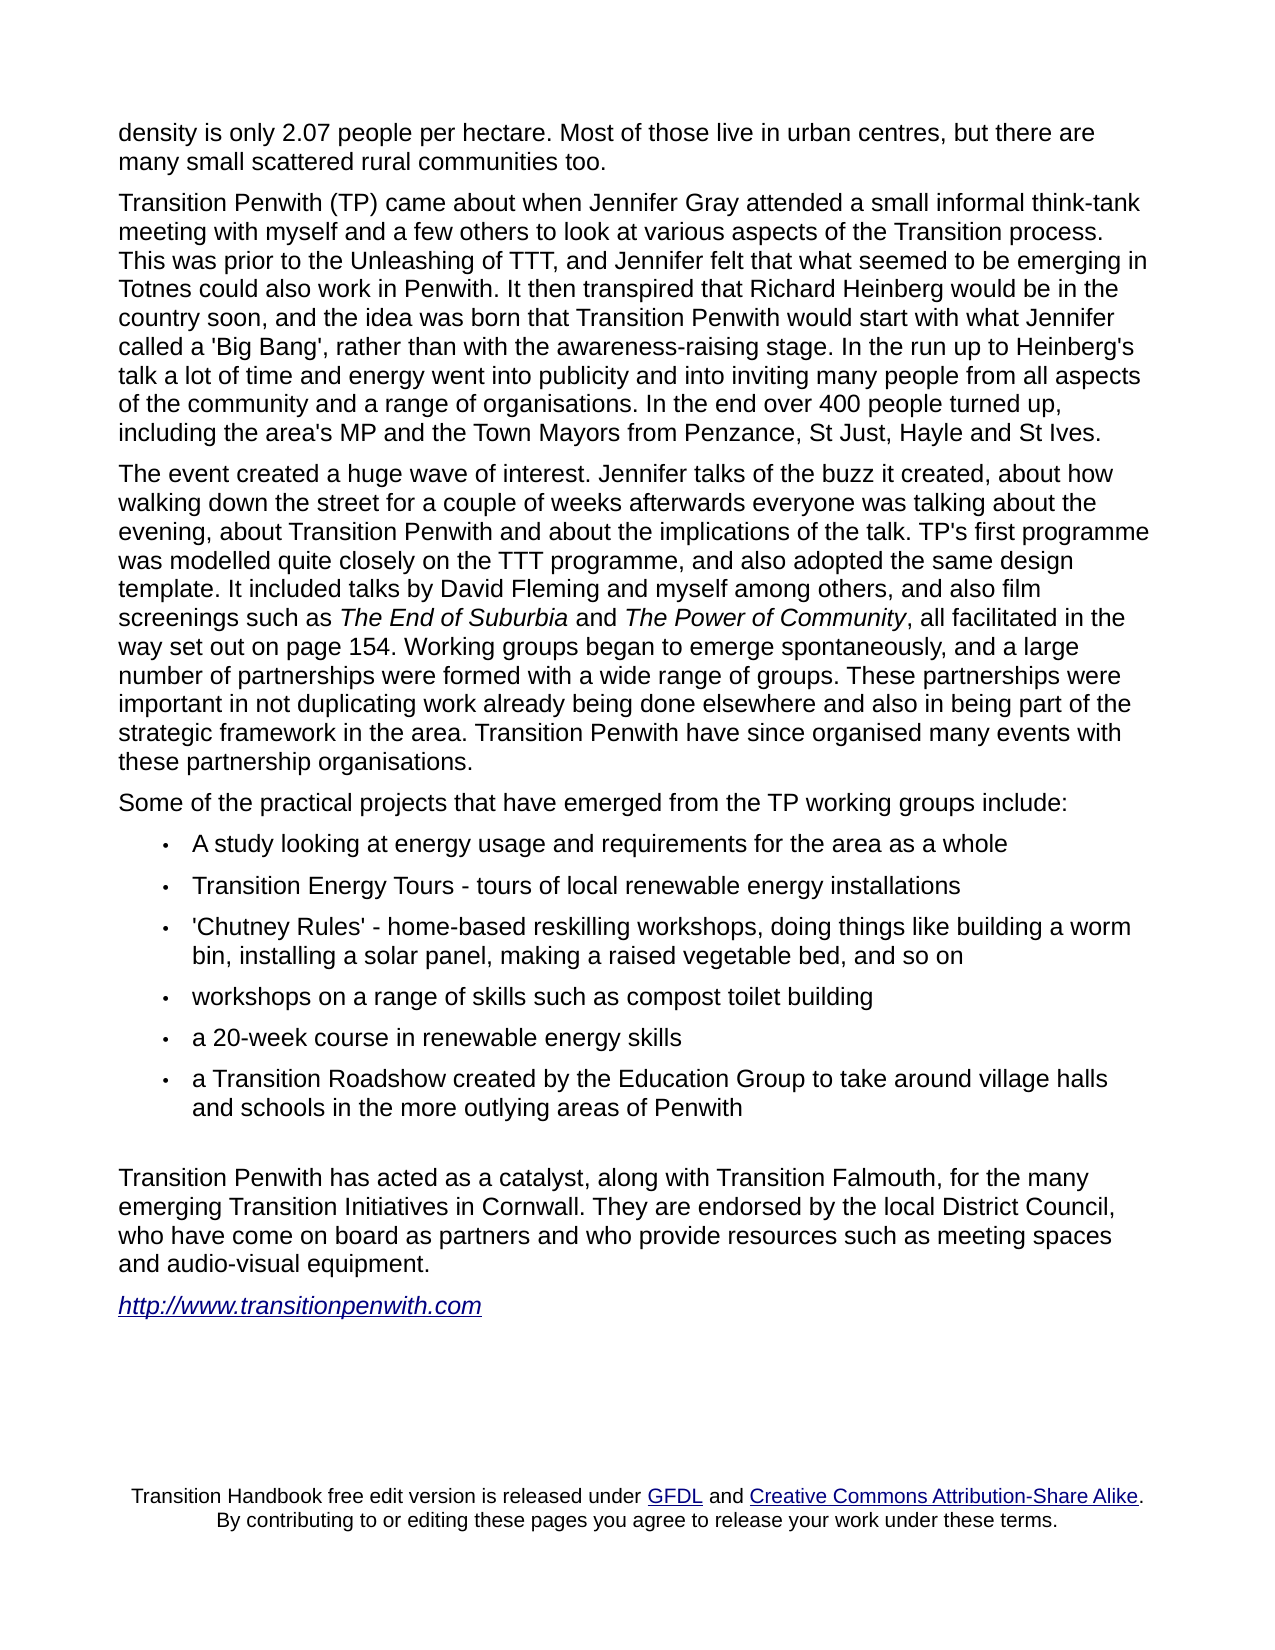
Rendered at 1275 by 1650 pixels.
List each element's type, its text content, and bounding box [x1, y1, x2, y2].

list 'Chutney Rules' - home-based reskilling workshops, doing things like building a worm bin, installing a solar panel, making a raised vegetable bed, and so on [162, 912, 1157, 969]
list A study looking at energy usage and requirements for the area as a whole [162, 829, 1157, 858]
list workshops on a range of skills such as compost toilet building [162, 982, 1157, 1011]
list Transition Energy Tours - tours of local renewable energy installations [162, 871, 1157, 899]
text Transition Penwith (TP) came about when Jennifer Gray attended a small informal think-tank meeting with myself and a few others to look at various aspects of the Transition process. This was prior to the Unleashing of TTT, and Jennifer felt that what seemed to be emerging in Totnes could also work in Penwith. It then transpired that Richard Heinberg would be in the country soon, and the idea was born that Transition Penwith would start with what Jennifer called a 'Big Bang', rather than with the awareness-raising stage. In the run up to Heinberg's talk a lot of time and energy went into publicity and into inviting many people from all aspects of the community and a range of organisations. In the end over 400 people turned up, including the area's MP and the Town Mayors from Penzance, St Just, Hayle and St Ives. [118, 188, 1157, 447]
text http://www.transitionpenwith.com [118, 1291, 1157, 1319]
text Some of the practical projects that have emerged from the TP working groups include: [118, 788, 1157, 817]
text Transition Penwith has acted as a catalyst, along with Transition Falmouth, for the many emerging Transition Initiatives in Cornwall. They are endorsed by the local District Council, who have come on board as partners and who provide resources such as meeting spaces and audio-visual equipment. [118, 1134, 1157, 1278]
text The event created a huge wave of interest. Jennifer talks of the buzz it created, about how walking down the street for a couple of weeks afterwards everyone was talking about the evening, about Transition Penwith and about the implications of the talk. TP's first programme was modelled quite closely on the TTT programme, and also adopted the same design template. It included talks by David Fleming and myself among others, and also film screenings such as The End of Suburbia and The Power of Community, all facilitated in the way set out on page 154. Working groups began to emerge spontaneously, and a large number of partnerships were formed with a wide range of groups. These partnerships were important in not duplicating work already being done elsewhere and also in being part of the strategic framework in the area. Transition Penwith have since organised many events with these partnership organisations. [118, 459, 1157, 776]
list a 20-week course in renewable energy skills [162, 1023, 1157, 1052]
list a Transition Roadshow created by the Education Group to take around village halls and schools in the more outlying areas of Penwith [162, 1064, 1157, 1122]
text density is only 2.07 people per hectare. Most of those live in urban centres, but there are many small scattered rural communities too. [118, 118, 1157, 176]
